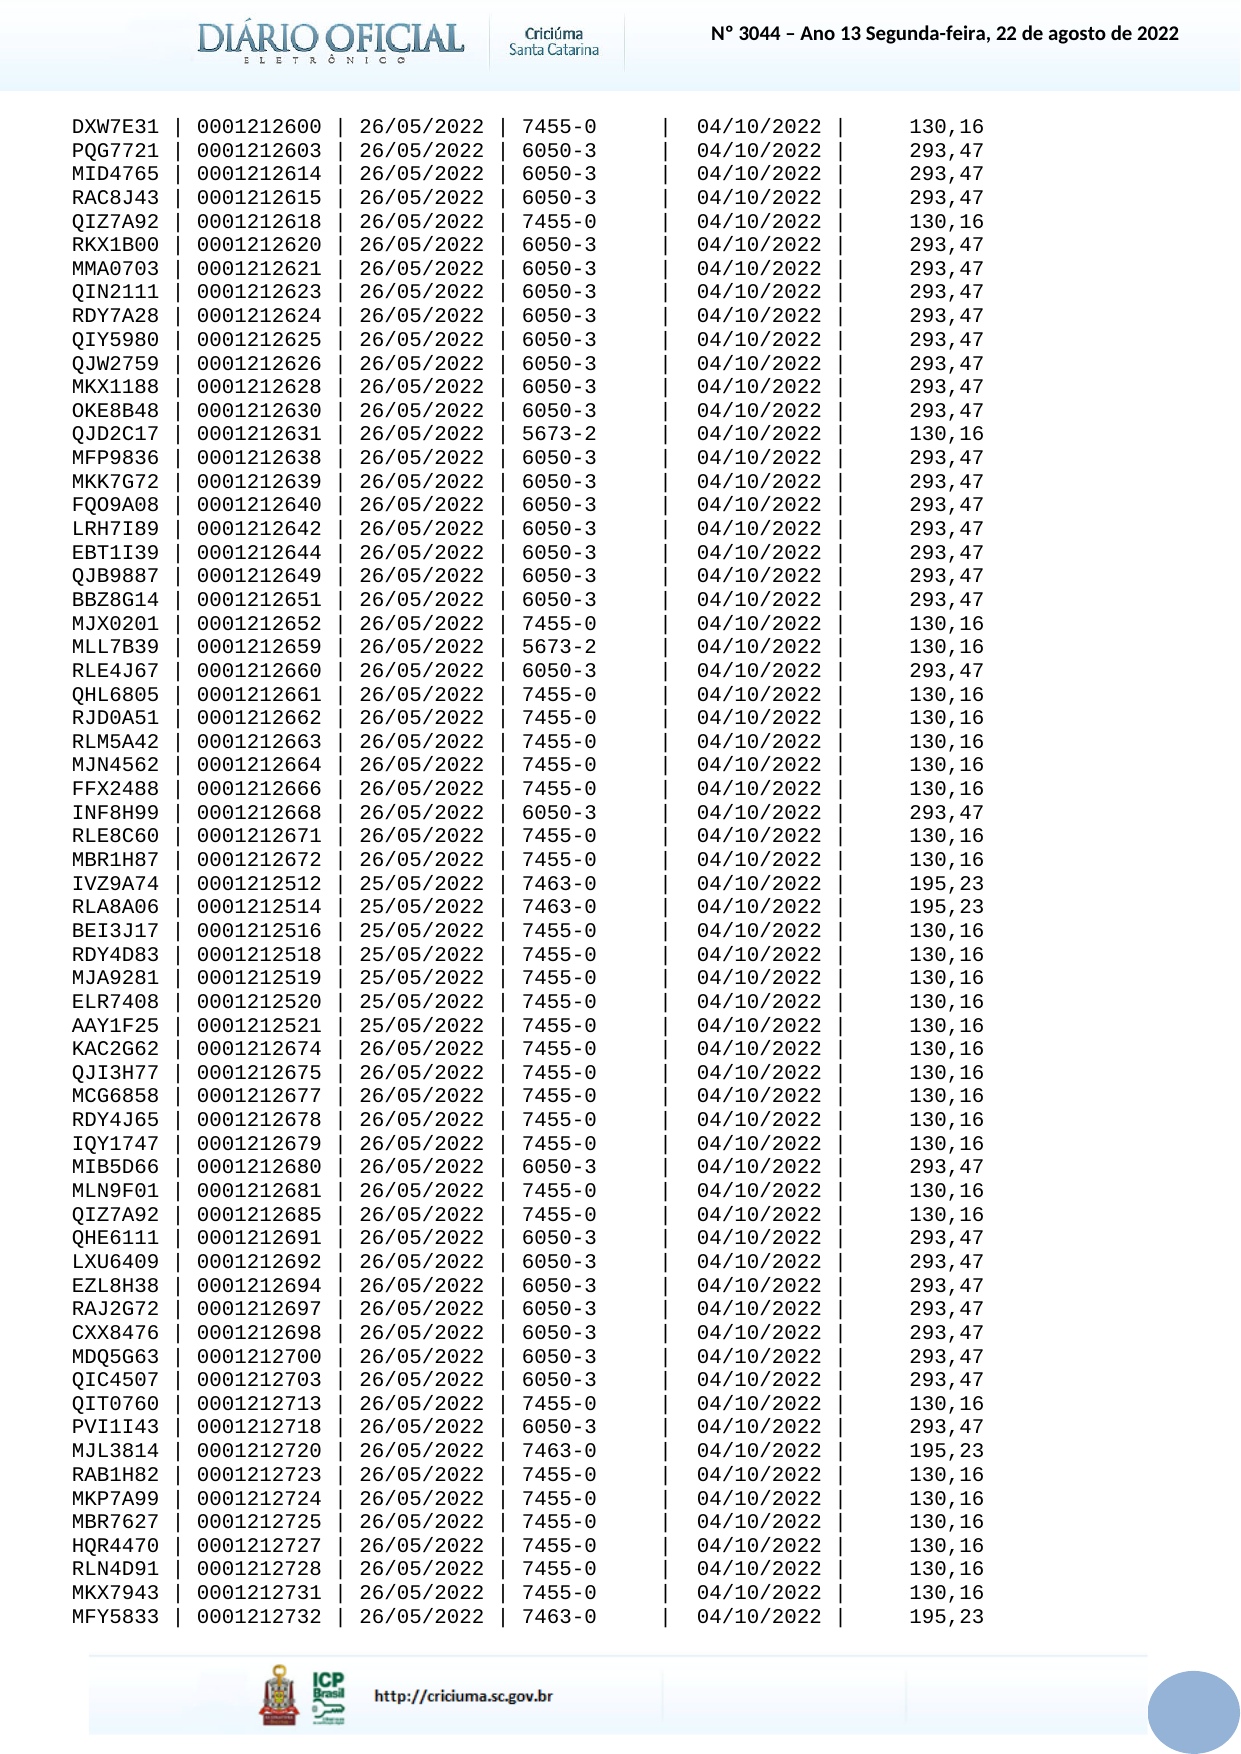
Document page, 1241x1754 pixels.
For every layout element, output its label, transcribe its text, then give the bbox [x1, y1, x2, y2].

text QJD2C17 | 0001212631 | 26/05/2022 | 5673-2 | 04/10/2022 | 130,16 [59, 423, 1181, 447]
text RLN4D91 | 0001212728 | 26/05/2022 | 7455-0 | 04/10/2022 | 130,16 [59, 1558, 1181, 1582]
text QIT0760 | 0001212713 | 26/05/2022 | 7455-0 | 04/10/2022 | 130,16 [59, 1393, 1181, 1417]
text QJB9887 | 0001212649 | 26/05/2022 | 6050-3 | 04/10/2022 | 293,47 [59, 565, 1181, 589]
text MFY5833 | 0001212732 | 26/05/2022 | 7463-0 | 04/10/2022 | 195,23 [59, 1606, 1181, 1629]
text HQR4470 | 0001212727 | 26/05/2022 | 7455-0 | 04/10/2022 | 130,16 [59, 1535, 1181, 1558]
text FFX2488 | 0001212666 | 26/05/2022 | 7455-0 | 04/10/2022 | 130,16 [59, 778, 1181, 802]
text MJA9281 | 0001212519 | 25/05/2022 | 7455-0 | 04/10/2022 | 130,16 [59, 967, 1181, 991]
text QIC4507 | 0001212703 | 26/05/2022 | 6050-3 | 04/10/2022 | 293,47 [59, 1369, 1181, 1393]
text QIZ7A92 | 0001212618 | 26/05/2022 | 7455-0 | 04/10/2022 | 130,16 [59, 211, 1181, 234]
text MJN4562 | 0001212664 | 26/05/2022 | 7455-0 | 04/10/2022 | 130,16 [59, 754, 1181, 778]
text MBR7627 | 0001212725 | 26/05/2022 | 7455-0 | 04/10/2022 | 130,16 [59, 1511, 1181, 1535]
text FQO9A08 | 0001212640 | 26/05/2022 | 6050-3 | 04/10/2022 | 293,47 [59, 494, 1181, 518]
text MMA0703 | 0001212621 | 26/05/2022 | 6050-3 | 04/10/2022 | 293,47 [59, 258, 1181, 282]
text EZL8H38 | 0001212694 | 26/05/2022 | 6050-3 | 04/10/2022 | 293,47 [59, 1275, 1181, 1298]
text MKX1188 | 0001212628 | 26/05/2022 | 6050-3 | 04/10/2022 | 293,47 [59, 376, 1181, 400]
text RJD0A51 | 0001212662 | 26/05/2022 | 7455-0 | 04/10/2022 | 130,16 [59, 707, 1181, 731]
text RDY4D83 | 0001212518 | 25/05/2022 | 7455-0 | 04/10/2022 | 130,16 [59, 944, 1181, 967]
text QJI3H77 | 0001212675 | 26/05/2022 | 7455-0 | 04/10/2022 | 130,16 [59, 1062, 1181, 1086]
text BBZ8G14 | 0001212651 | 26/05/2022 | 6050-3 | 04/10/2022 | 293,47 [59, 589, 1181, 613]
text QHE6111 | 0001212691 | 26/05/2022 | 6050-3 | 04/10/2022 | 293,47 [59, 1227, 1181, 1251]
text DXW7E31 | 0001212600 | 26/05/2022 | 7455-0 | 04/10/2022 | 130,16 [59, 116, 1181, 140]
text MLL7B39 | 0001212659 | 26/05/2022 | 5673-2 | 04/10/2022 | 130,16 [59, 636, 1181, 660]
text RAJ2G72 | 0001212697 | 26/05/2022 | 6050-3 | 04/10/2022 | 293,47 [59, 1298, 1181, 1322]
text RDY7A28 | 0001212624 | 26/05/2022 | 6050-3 | 04/10/2022 | 293,47 [59, 305, 1181, 329]
text MDQ5G63 | 0001212700 | 26/05/2022 | 6050-3 | 04/10/2022 | 293,47 [59, 1346, 1181, 1369]
text MJL3814 | 0001212720 | 26/05/2022 | 7463-0 | 04/10/2022 | 195,23 [59, 1440, 1181, 1464]
text MLN9F01 | 0001212681 | 26/05/2022 | 7455-0 | 04/10/2022 | 130,16 [59, 1180, 1181, 1204]
text PQG7721 | 0001212603 | 26/05/2022 | 6050-3 | 04/10/2022 | 293,47 [59, 140, 1181, 163]
text RAB1H82 | 0001212723 | 26/05/2022 | 7455-0 | 04/10/2022 | 130,16 [59, 1464, 1181, 1487]
text MID4765 | 0001212614 | 26/05/2022 | 6050-3 | 04/10/2022 | 293,47 [59, 163, 1181, 187]
text QIY5980 | 0001212625 | 26/05/2022 | 6050-3 | 04/10/2022 | 293,47 [59, 329, 1181, 352]
text EBT1I39 | 0001212644 | 26/05/2022 | 6050-3 | 04/10/2022 | 293,47 [59, 542, 1181, 565]
text INF8H99 | 0001212668 | 26/05/2022 | 6050-3 | 04/10/2022 | 293,47 [59, 802, 1181, 825]
text QIZ7A92 | 0001212685 | 26/05/2022 | 7455-0 | 04/10/2022 | 130,16 [59, 1204, 1181, 1227]
text RAC8J43 | 0001212615 | 26/05/2022 | 6050-3 | 04/10/2022 | 293,47 [59, 187, 1181, 211]
text RLE8C60 | 0001212671 | 26/05/2022 | 7455-0 | 04/10/2022 | 130,16 [59, 825, 1181, 849]
text IQY1747 | 0001212679 | 26/05/2022 | 7455-0 | 04/10/2022 | 130,16 [59, 1133, 1181, 1156]
text MIB5D66 | 0001212680 | 26/05/2022 | 6050-3 | 04/10/2022 | 293,47 [59, 1156, 1181, 1180]
text ELR7408 | 0001212520 | 25/05/2022 | 7455-0 | 04/10/2022 | 130,16 [59, 991, 1181, 1014]
text PVI1I43 | 0001212718 | 26/05/2022 | 6050-3 | 04/10/2022 | 293,47 [59, 1417, 1181, 1440]
text MFP9836 | 0001212638 | 26/05/2022 | 6050-3 | 04/10/2022 | 293,47 [59, 447, 1181, 471]
text QJW2759 | 0001212626 | 26/05/2022 | 6050-3 | 04/10/2022 | 293,47 [59, 352, 1181, 376]
text MBR1H87 | 0001212672 | 26/05/2022 | 7455-0 | 04/10/2022 | 130,16 [59, 849, 1181, 873]
text RLM5A42 | 0001212663 | 26/05/2022 | 7455-0 | 04/10/2022 | 130,16 [59, 731, 1181, 754]
text RKX1B00 | 0001212620 | 26/05/2022 | 6050-3 | 04/10/2022 | 293,47 [59, 234, 1181, 258]
text LXU6409 | 0001212692 | 26/05/2022 | 6050-3 | 04/10/2022 | 293,47 [59, 1251, 1181, 1275]
text MJX0201 | 0001212652 | 26/05/2022 | 7455-0 | 04/10/2022 | 130,16 [59, 613, 1181, 636]
text CXX8476 | 0001212698 | 26/05/2022 | 6050-3 | 04/10/2022 | 293,47 [59, 1322, 1181, 1346]
text RDY4J65 | 0001212678 | 26/05/2022 | 7455-0 | 04/10/2022 | 130,16 [59, 1109, 1181, 1133]
text MCG6858 | 0001212677 | 26/05/2022 | 7455-0 | 04/10/2022 | 130,16 [59, 1086, 1181, 1109]
text MKX7943 | 0001212731 | 26/05/2022 | 7455-0 | 04/10/2022 | 130,16 [59, 1582, 1181, 1606]
text KAC2G62 | 0001212674 | 26/05/2022 | 7455-0 | 04/10/2022 | 130,16 [59, 1038, 1181, 1062]
text MKK7G72 | 0001212639 | 26/05/2022 | 6050-3 | 04/10/2022 | 293,47 [59, 471, 1181, 494]
text MKP7A99 | 0001212724 | 26/05/2022 | 7455-0 | 04/10/2022 | 130,16 [59, 1487, 1181, 1511]
text QHL6805 | 0001212661 | 26/05/2022 | 7455-0 | 04/10/2022 | 130,16 [59, 683, 1181, 707]
text LRH7I89 | 0001212642 | 26/05/2022 | 6050-3 | 04/10/2022 | 293,47 [59, 518, 1181, 542]
text OKE8B48 | 0001212630 | 26/05/2022 | 6050-3 | 04/10/2022 | 293,47 [59, 400, 1181, 423]
text RLE4J67 | 0001212660 | 26/05/2022 | 6050-3 | 04/10/2022 | 293,47 [59, 660, 1181, 683]
text RLA8A06 | 0001212514 | 25/05/2022 | 7463-0 | 04/10/2022 | 195,23 [59, 896, 1181, 920]
text AAY1F25 | 0001212521 | 25/05/2022 | 7455-0 | 04/10/2022 | 130,16 [59, 1014, 1181, 1038]
text BEI3J17 | 0001212516 | 25/05/2022 | 7455-0 | 04/10/2022 | 130,16 [59, 920, 1181, 944]
text QIN2111 | 0001212623 | 26/05/2022 | 6050-3 | 04/10/2022 | 293,47 [59, 282, 1181, 305]
text IVZ9A74 | 0001212512 | 25/05/2022 | 7463-0 | 04/10/2022 | 195,23 [59, 873, 1181, 896]
